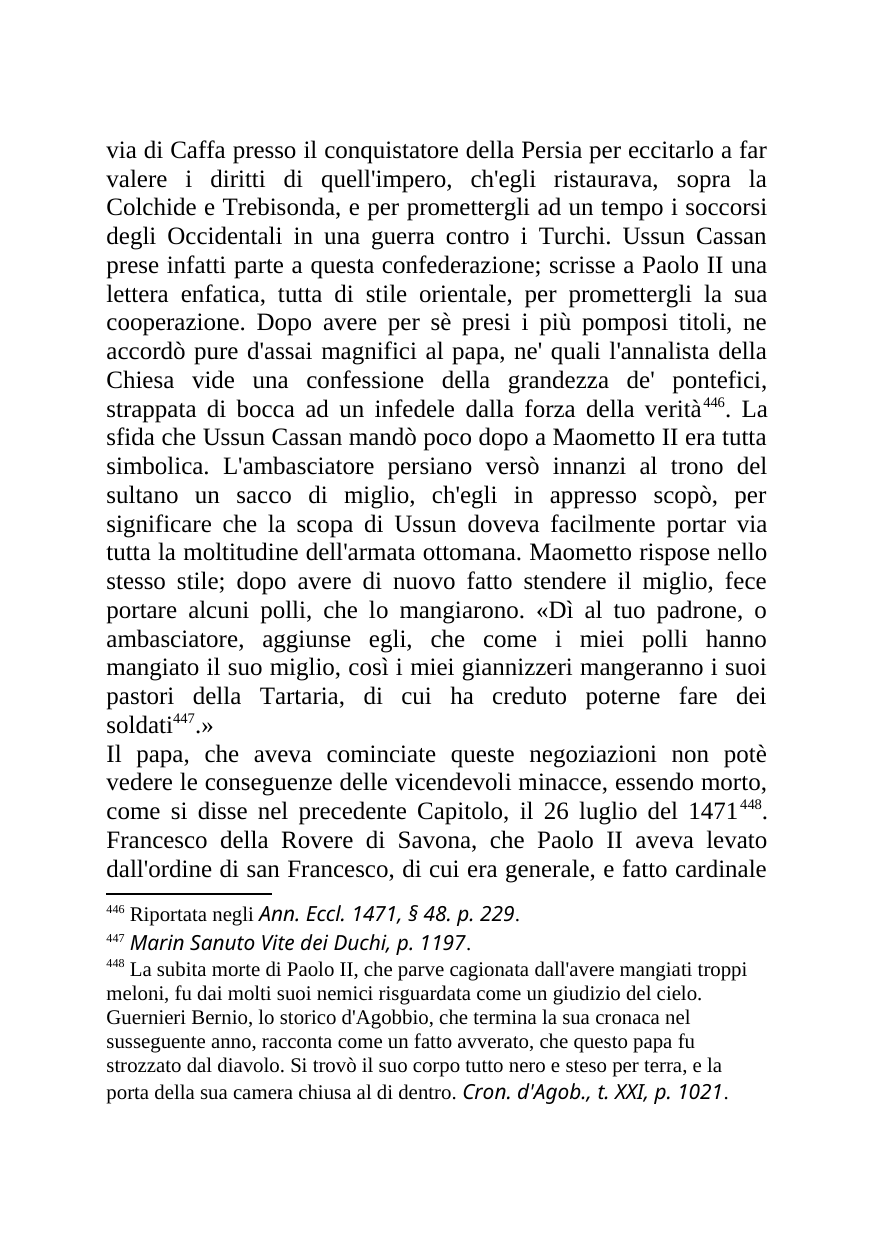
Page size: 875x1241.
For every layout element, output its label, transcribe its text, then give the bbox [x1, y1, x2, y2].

text Il papa, che aveva cominciate queste negoziazioni non potè vedere le conseguenze delle vicendevoli minacce, essendo morto, come si disse nel precedente Capitolo, il 26 luglio del 1471. Francesco della Rovere di Savona, che Paolo II aveva levato dall'ordine di san Francesco, di cui era generale, e fatto cardinale [106, 739, 768, 882]
text via di Caffa presso il conquistatore della Persia per eccitarlo a far valere i diritti di quell'impero, ch'egli ristaurava, sopra la Colchide e Trebisonda, e per promettergli ad un tempo i soccorsi degli Occidentali in una guerra contro i Turchi. Ussun Cassan prese infatti parte a questa confederazione; scrisse a Paolo II una lettera enfatica, tutta di stile orientale, per promettergli la sua cooperazione. Dopo avere per sè presi i più pomposi titoli, ne accordò pure d'assai magnifici al papa, ne' quali l'annalista della Chiesa vide una confessione della grandezza de' pontefici, strappata di bocca ad un infedele dalla forza della verità. La sfida che Ussun Cassan mandò poco dopo a Maometto II era tutta simbolica. L'ambasciatore persiano versò innanzi al trono del sultano un sacco di miglio, ch'egli in appresso scopò, per significare che la scopa di Ussun doveva facilmente portar via tutta la moltitudine dell'armata ottomana. Maometto rispose nello stesso stile; dopo avere di nuovo fatto stendere il miglio, fece portare alcuni polli, che lo mangiarono. «Dì al tuo padrone, o ambasciatore, aggiunse egli, che come i miei polli hanno mangiato il suo miglio, così i miei giannizzeri mangeranno i suoi pastori della Tartaria, di cui ha creduto poterne fare dei soldati.» [106, 135, 768, 739]
text Riportata negli Ann. Eccl. 1471, § 48. p. 229. [106, 899, 768, 928]
text Marin Sanuto Vite dei Duchi, p. 1197. [106, 928, 768, 956]
text La subita morte di Paolo II, che parve cagionata dall'avere mangiati troppi meloni, fu dai molti suoi nemici risguardata come un giudizio del cielo. Guernieri Bernio, lo storico d'Agobbio, che termina la sua cronaca nel susseguente anno, racconta come un fatto avverato, che questo papa fu strozzato dal diavolo. Si trovò il suo corpo tutto nero e steso per terra, e la porta della sua camera chiusa al di dentro. Cron. d'Agob., t. XXI, p. 1021. [106, 956, 768, 1105]
